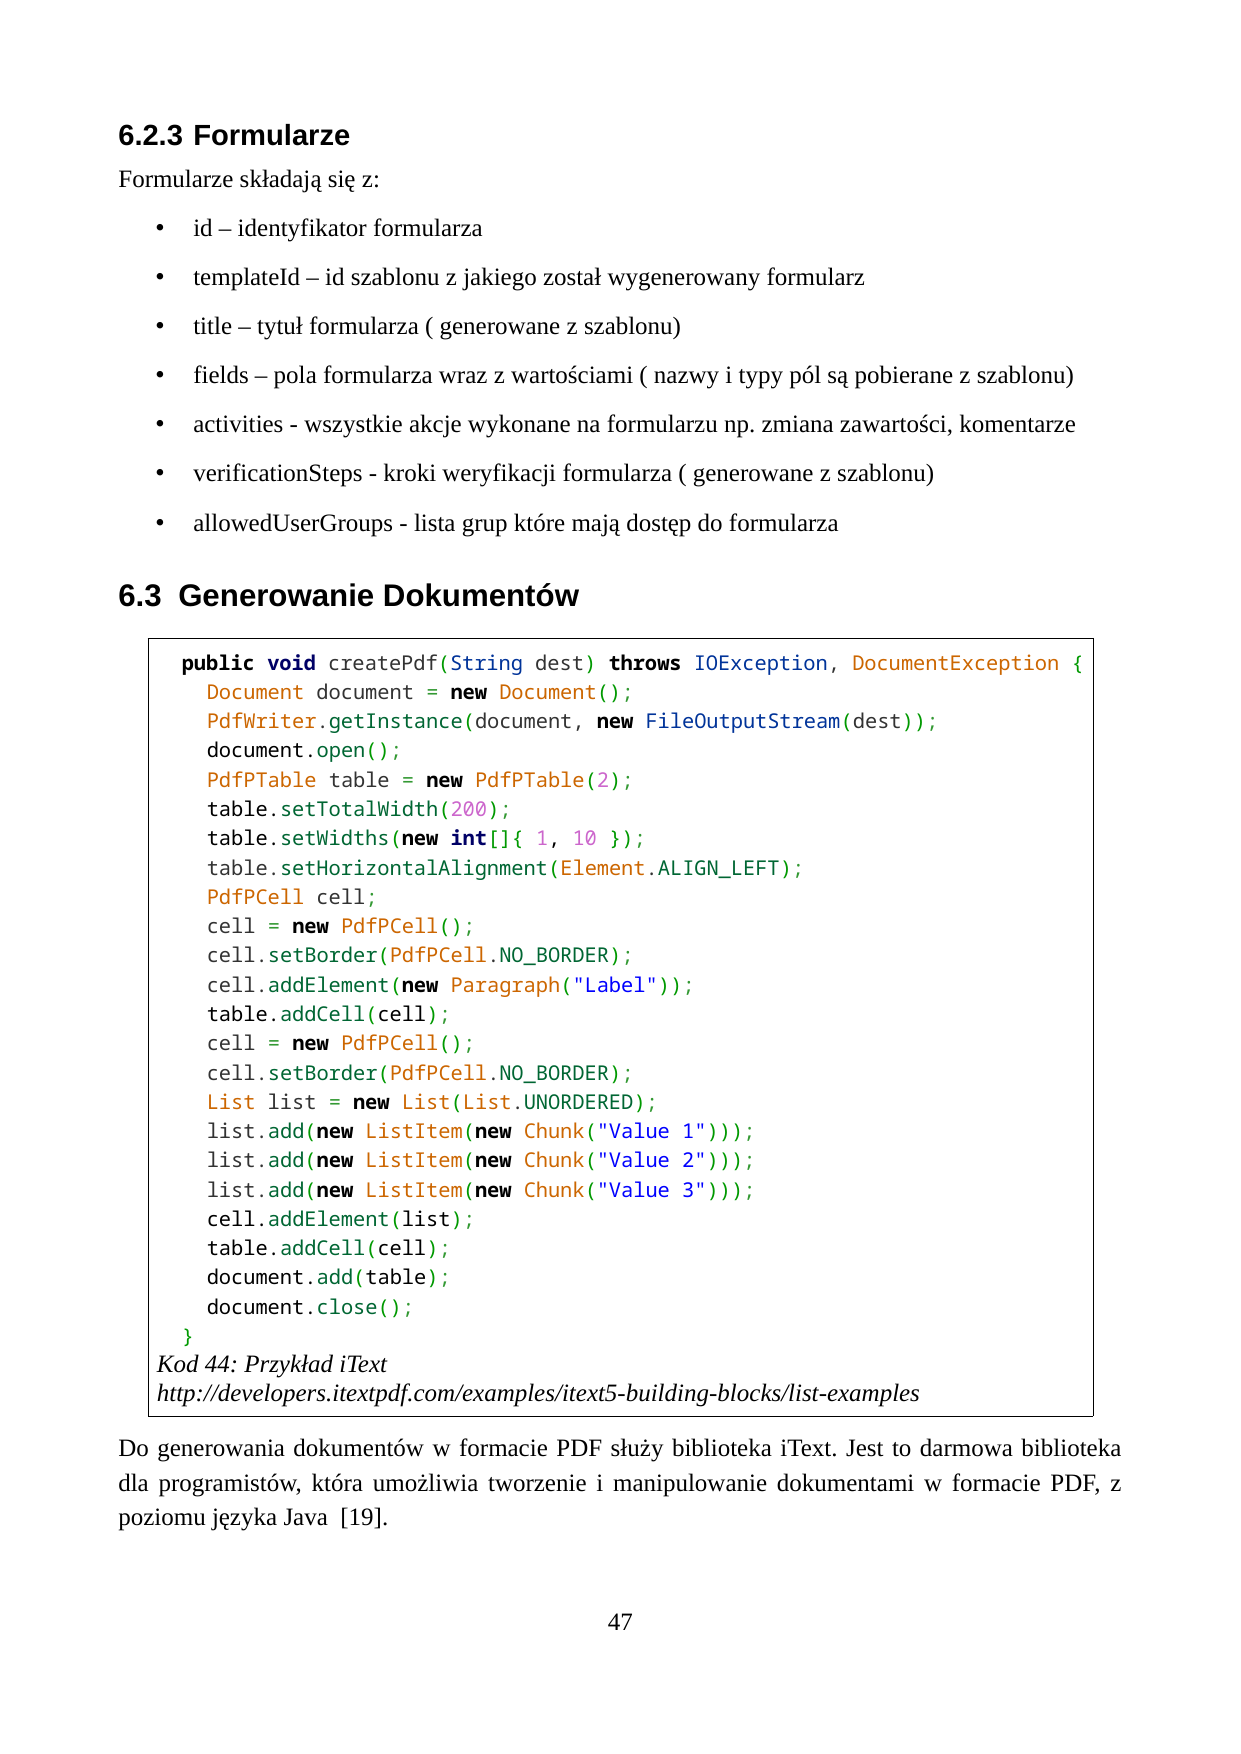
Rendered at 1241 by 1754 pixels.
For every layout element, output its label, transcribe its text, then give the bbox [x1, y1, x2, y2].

list allowedUserGroups - lista grup które mają dostęp do formularza [156, 508, 1122, 536]
text cell.setBorder(PdfPCell.NO_BORDER); [157, 939, 1084, 969]
text public void createPdf(String dest) throws IOException, DocumentException { [157, 647, 1084, 676]
text } [157, 1320, 1084, 1349]
text Formularze składają się z: [118, 164, 1122, 193]
text list.add(new ListItem(new Chunk("Value 1"))); [157, 1115, 1084, 1144]
text table.setWidths(new int[]{ 1, 10 }); [157, 822, 1084, 852]
text document.close(); [157, 1291, 1084, 1320]
text cell.setBorder(PdfPCell.NO_BORDER); [157, 1057, 1084, 1086]
text document.open(); [157, 734, 1084, 764]
text Do generowania dokumentów w formacie PDF służy biblioteka iText. Jest to darmowa biblioteka dla programistów, która umożliwia tworzenie i manipulowanie dokumentami w formacie PDF, z poziomu języka Java [19]. [118, 626, 1122, 1531]
list activities - wszystkie akcje wykonane na formularzu np. zmiana zawartości, komentarze [156, 409, 1122, 438]
text PdfPTable table = new PdfPTable(2); [157, 764, 1084, 793]
list fields – pola formularza wraz z wartościami ( nazwy i typy pól są pobierane z szablonu) [156, 360, 1122, 389]
text List list = new List(List.UNORDERED); [157, 1086, 1084, 1115]
text list.add(new ListItem(new Chunk("Value 2"))); [157, 1144, 1084, 1174]
text table.setHorizontalAlignment(Element.ALIGN_LEFT); [157, 852, 1084, 881]
text Kod 44: Przykład iText [157, 1349, 1084, 1378]
text PdfPCell cell; [157, 881, 1084, 910]
text document.add(table); [157, 1261, 1084, 1291]
text cell.addElement(list); [157, 1203, 1084, 1232]
list title – tytuł formularza ( generowane z szablonu) [156, 311, 1122, 340]
list verificationSteps - kroki weryfikacji formularza ( generowane z szablonu) [156, 458, 1122, 487]
text table.addCell(cell); [157, 998, 1084, 1027]
text cell = new PdfPCell(); [157, 1027, 1084, 1057]
subtitle Generowanie Dokumentów [118, 577, 1122, 613]
text cell = new PdfPCell(); [157, 910, 1084, 939]
subtitle Formularze [118, 118, 1122, 152]
text list.add(new ListItem(new Chunk("Value 3"))); [157, 1174, 1084, 1203]
list id – identyfikator formularza [156, 213, 1122, 242]
text table.setTotalWidth(200); [157, 793, 1084, 822]
text PdfWriter.getInstance(document, new FileOutputStream(dest)); [157, 705, 1084, 734]
list templateId – id szablonu z jakiego został wygenerowany formularz [156, 262, 1122, 291]
text http://developers.itextpdf.com/examples/itext5-building-blocks/list-examples [157, 1378, 1084, 1407]
text table.addCell(cell); [157, 1232, 1084, 1261]
text Document document = new Document(); [157, 676, 1084, 705]
text cell.addElement(new Paragraph("Label")); [157, 969, 1084, 998]
